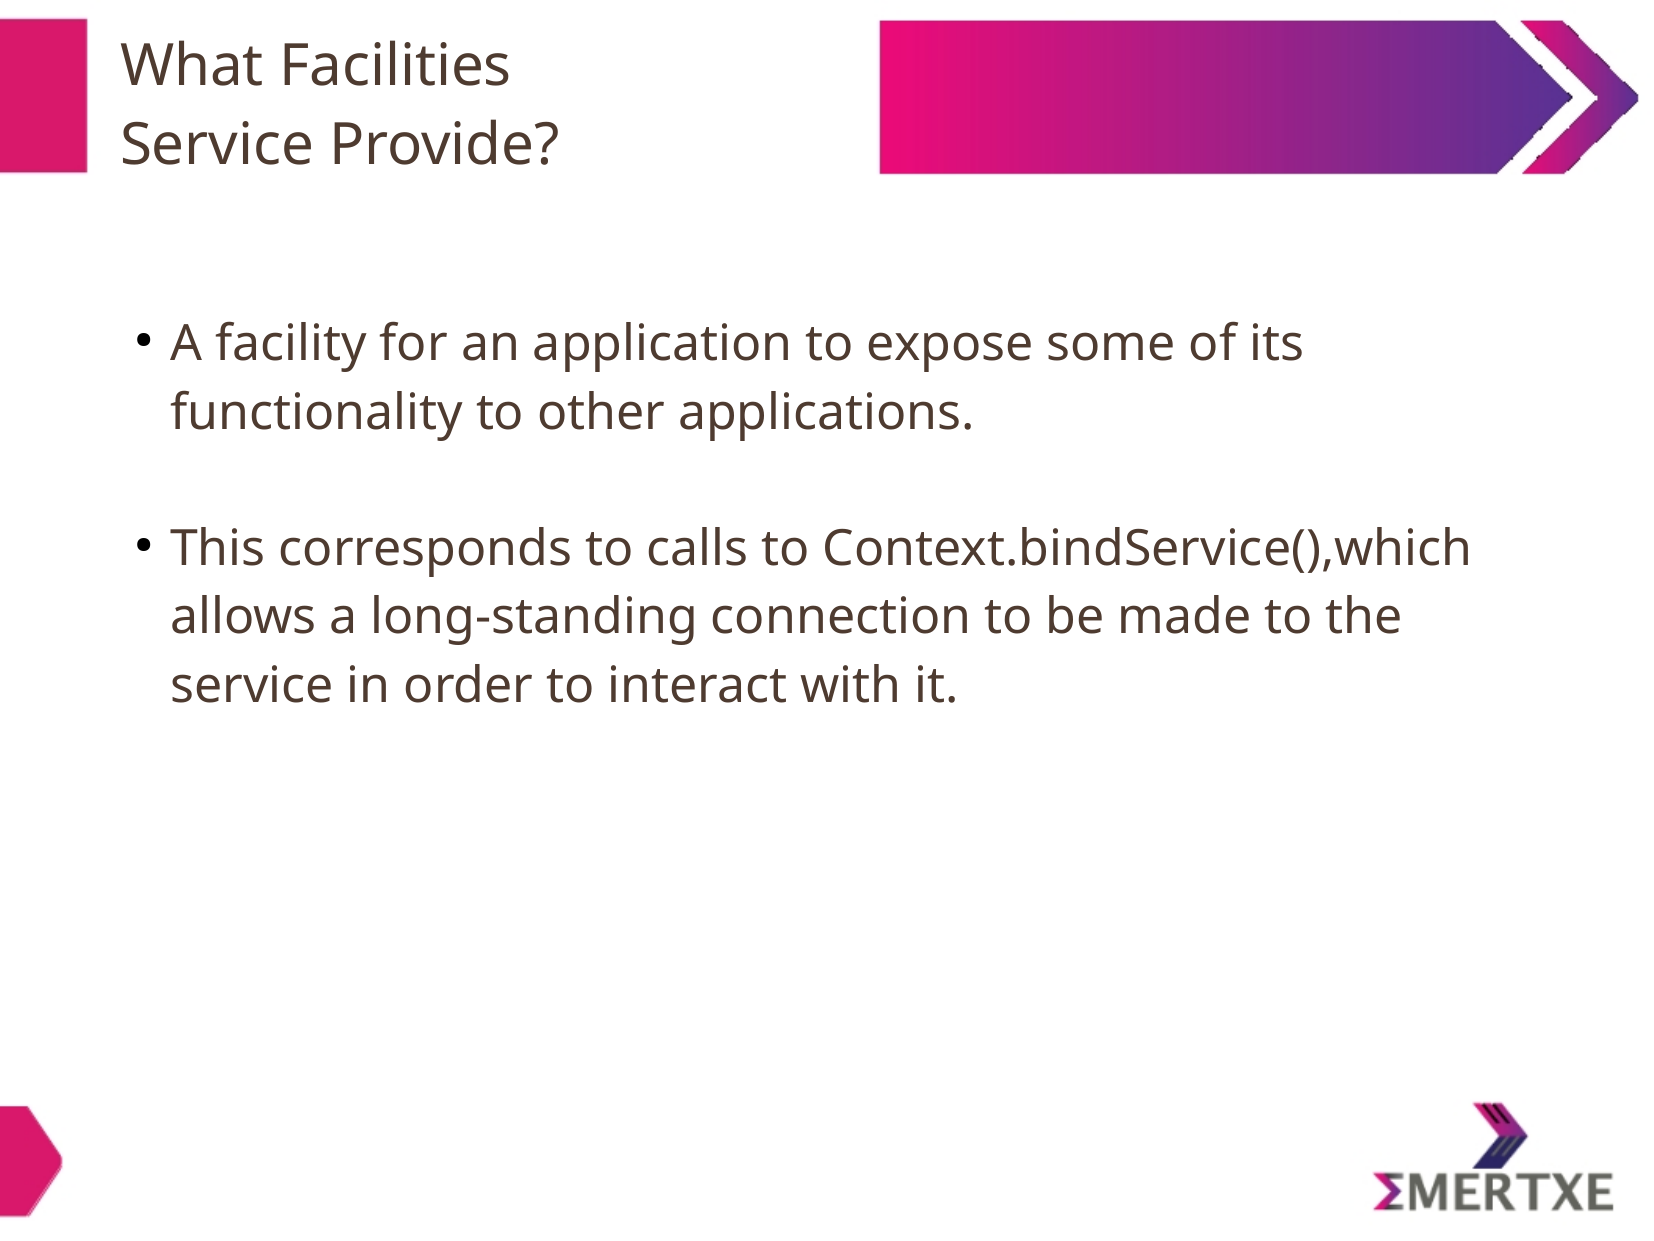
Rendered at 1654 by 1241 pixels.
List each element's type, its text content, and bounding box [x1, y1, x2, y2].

picture [0, 0, 1654, 1241]
text_box A facility for an application to expose some of its functionality to other applications. This corresponds to calls to Context.bindService(),which allows a long-standing connection to be made to the service in order to interact with it. [120, 300, 1516, 725]
title What Facilities Service Provide? [120, 33, 1546, 171]
